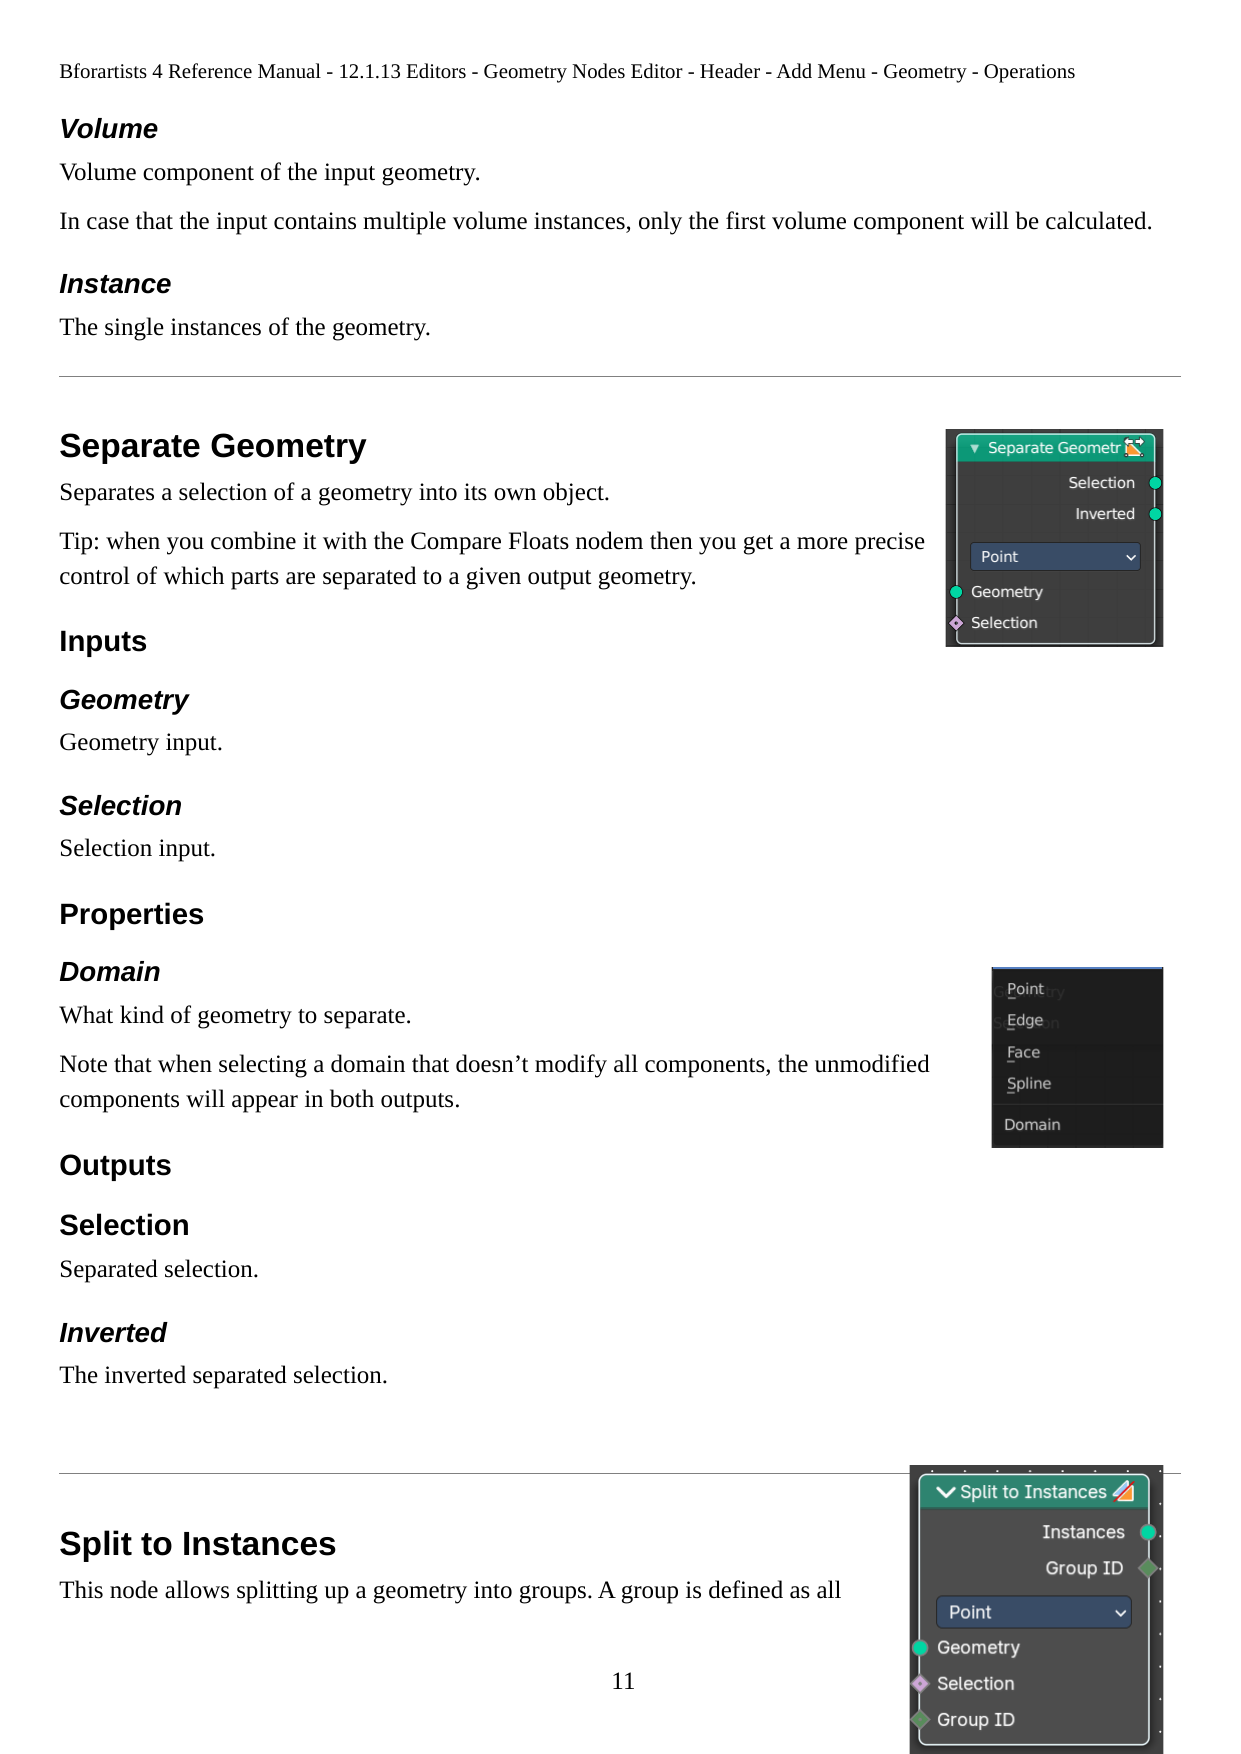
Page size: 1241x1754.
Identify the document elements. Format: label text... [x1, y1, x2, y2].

text Tip: when you combine it with the Compare Floats nodem then you get a more precise control of which parts are separated to a given output geometry. [59, 526, 945, 589]
subtitle Separate Geometry [59, 426, 1181, 465]
subtitle Inputs [59, 624, 1181, 658]
subtitle Volume [59, 113, 1181, 144]
subtitle Instance [59, 268, 1181, 299]
text The single instances of the geometry. [59, 312, 1181, 341]
picture [909, 1465, 1164, 1754]
subtitle [1164, 1523, 1181, 1562]
text What kind of geometry to separate. [59, 1000, 991, 1029]
text Separated selection. [59, 1254, 1181, 1283]
subtitle Inverted [59, 1316, 1181, 1348]
subtitle Selection [59, 1208, 1181, 1242]
subtitle Selection [59, 789, 1181, 821]
text Volume component of the input geometry. [59, 157, 1181, 186]
text Note that when selecting a domain that doesn’t modify all components, the unmodified components will appear in both outputs. [59, 1049, 991, 1112]
text Geometry input. [59, 727, 1181, 756]
subtitle Split to Instances [59, 1523, 909, 1562]
subtitle Domain [59, 956, 1181, 988]
text Separates a selection of a geometry into its own object. [59, 477, 945, 506]
text This node allows splitting up a geometry into groups. A group is defined as all [59, 1575, 909, 1603]
text The inverted separated selection. [59, 1360, 1181, 1389]
subtitle Outputs [59, 1147, 1181, 1181]
text Selection input. [59, 833, 1181, 862]
text In case that the input contains multiple volume instances, only the first volume component will be calculated. [59, 206, 1181, 235]
picture [991, 967, 1164, 1148]
subtitle Properties [59, 897, 1181, 931]
picture [945, 429, 1164, 647]
subtitle Geometry [59, 683, 1181, 715]
